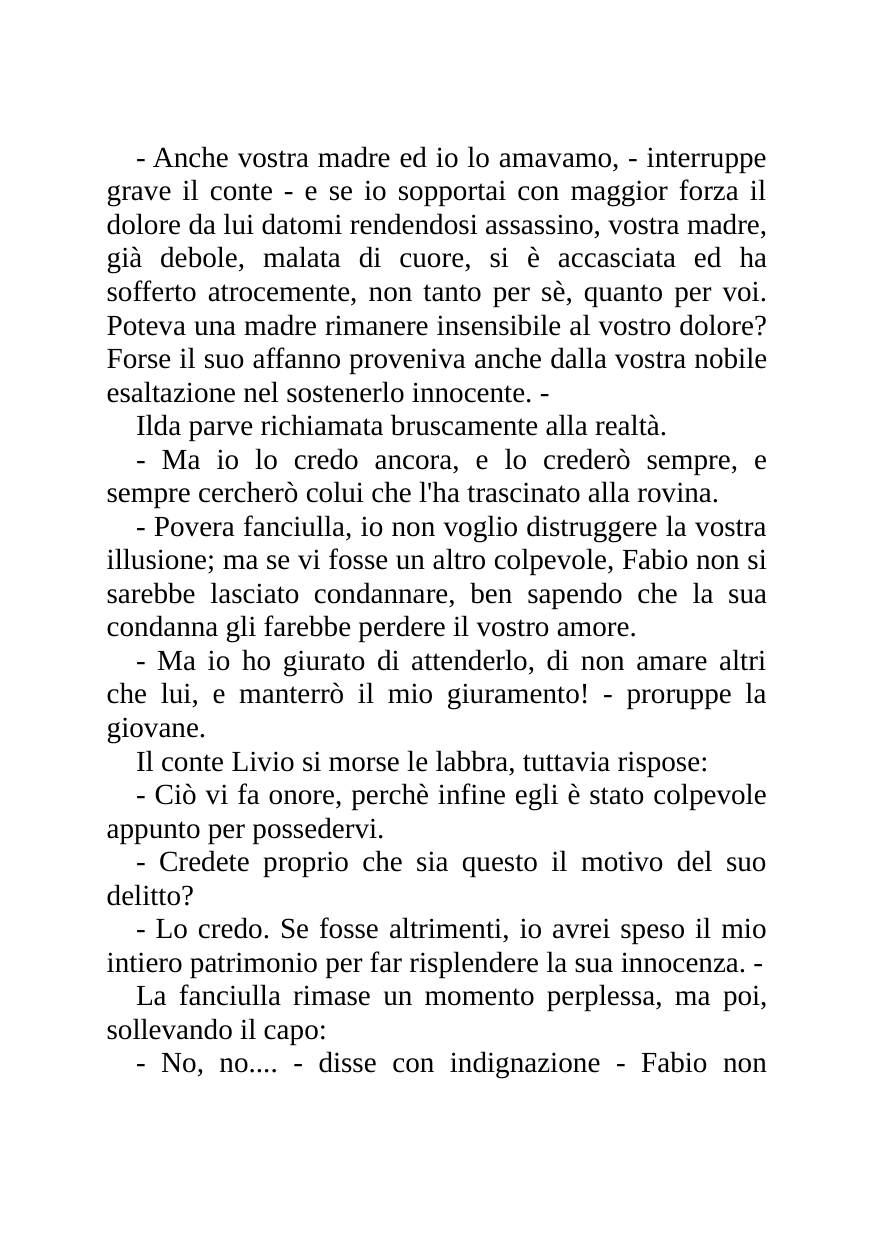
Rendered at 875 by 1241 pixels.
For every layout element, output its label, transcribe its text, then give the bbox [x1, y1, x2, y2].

text - Ma io lo credo ancora, e lo crederò sempre, e sempre cercherò colui che l'ha trascinato alla rovina. [106, 442, 768, 509]
text La fanciulla rimase un momento perplessa, ma poi, sollevando il capo: [106, 978, 768, 1046]
text - Povera fanciulla, io non voglio distruggere la vostra illusione; ma se vi fosse un altro colpevole, Fabio non si sarebbe lasciato condannare, ben sapendo che la sua condanna gli farebbe perdere il vostro amore. [106, 509, 768, 643]
text - Anche vostra madre ed io lo amavamo, - interruppe grave il conte - e se io sopportai con maggior forza il dolore da lui datomi rendendosi assassino, vostra madre, già debole, malata di cuore, si è accasciata ed ha sofferto atrocemente, non tanto per sè, quanto per voi. Poteva una madre rimanere insensibile al vostro dolore? Forse il suo affanno proveniva anche dalla vostra nobile esaltazione nel sostenerlo innocente. - [106, 140, 768, 408]
text - Ma io ho giurato di attenderlo, di non amare altri che lui, e manterrò il mio giuramento! - proruppe la giovane. [106, 643, 768, 744]
text Il conte Livio si morse le labbra, tuttavia rispose: [106, 744, 768, 777]
text - No, no.... - disse con indignazione - Fabio non [106, 1046, 768, 1079]
text Ilda parve richiamata bruscamente alla realtà. [106, 408, 768, 442]
text - Credete proprio che sia questo il motivo del suo delitto? [106, 844, 768, 911]
text - Ciò vi fa onore, perchè infine egli è stato colpevole appunto per possedervi. [106, 777, 768, 844]
text - Lo credo. Se fosse altrimenti, io avrei speso il mio intiero patrimonio per far risplendere la sua innocenza. - [106, 911, 768, 978]
